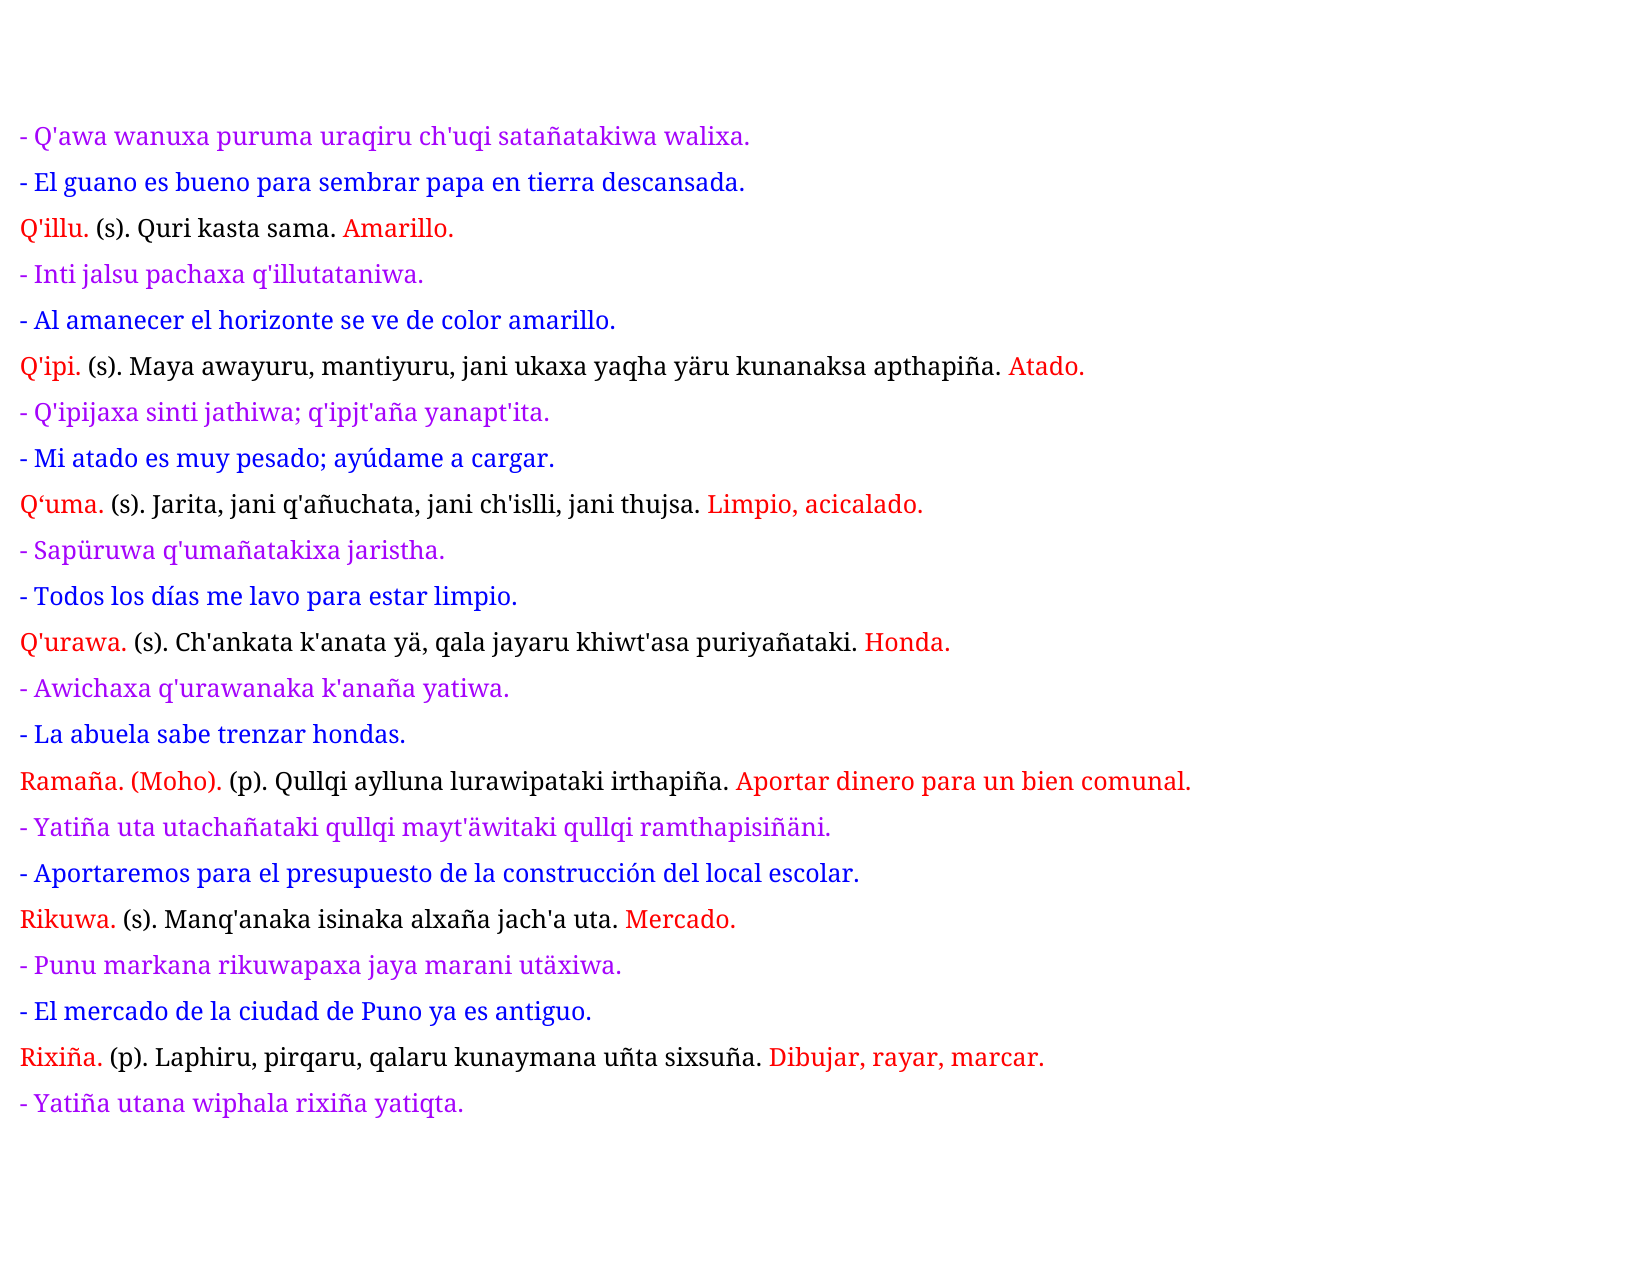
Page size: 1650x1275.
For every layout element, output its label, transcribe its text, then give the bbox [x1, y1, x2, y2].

text Q'ipi. (s). Maya awayuru, mantiyuru, jani ukaxa yaqha yäru kunanaksa apthapiña. Atado. [19, 349, 1616, 383]
text - Punu markana rikuwapaxa jaya marani utäxiwa. [19, 947, 1616, 981]
text Q'urawa. (s). Ch'ankata k'anata yä, qala jayaru khiwt'asa puriyañataki. Honda. [19, 625, 1616, 659]
text - Inti jalsu pachaxa q'illutataniwa. [19, 257, 1616, 291]
text - Todos los días me lavo para estar limpio. [19, 579, 1616, 613]
text - Aportaremos para el presupuesto de la construcción del local escolar. [19, 855, 1616, 889]
text Rikuwa. (s). Manq'anaka isinaka alxaña jach'a uta. Mercado. [19, 901, 1616, 935]
text - El guano es bueno para sembrar papa en tierra descansada. [19, 164, 1616, 199]
text Q‘uma. (s). Jarita, jani q'añuchata, jani ch'islli, jani thujsa. Limpio, acicalado. [19, 487, 1616, 521]
text Rixiña. (p). Laphiru, pirqaru, qalaru kunaymana uñta sixsuña. Dibujar, rayar, marcar. [19, 1039, 1616, 1073]
text - Awichaxa q'urawanaka k'anaña yatiwa. [19, 671, 1616, 705]
text - Mi atado es muy pesado; ayúdame a cargar. [19, 441, 1616, 475]
text Ramaña. (Moho). (p). Qullqi aylluna lurawipataki irthapiña. Aportar dinero para un bien comunal. [19, 763, 1616, 797]
text - La abuela sabe trenzar hondas. [19, 717, 1616, 751]
text - Q'ipijaxa sinti jathiwa; q'ipjt'aña yanapt'ita. [19, 395, 1616, 429]
text - Q'awa wanuxa puruma uraqiru ch'uqi satañatakiwa walixa. [19, 118, 1616, 153]
text - Yatiña utana wiphala rixiña yatiqta. [19, 1085, 1616, 1119]
text - Al amanecer el horizonte se ve de color amarillo. [19, 303, 1616, 337]
text - Sapüruwa q'umañatakixa jaristha. [19, 533, 1616, 567]
text - El mercado de la ciudad de Puno ya es antiguo. [19, 993, 1616, 1027]
text Q'illu. (s). Quri kasta sama. Amarillo. [19, 211, 1616, 245]
text - Yatiña uta utachañataki qullqi mayt'äwitaki qullqi ramthapisiñäni. [19, 809, 1616, 843]
